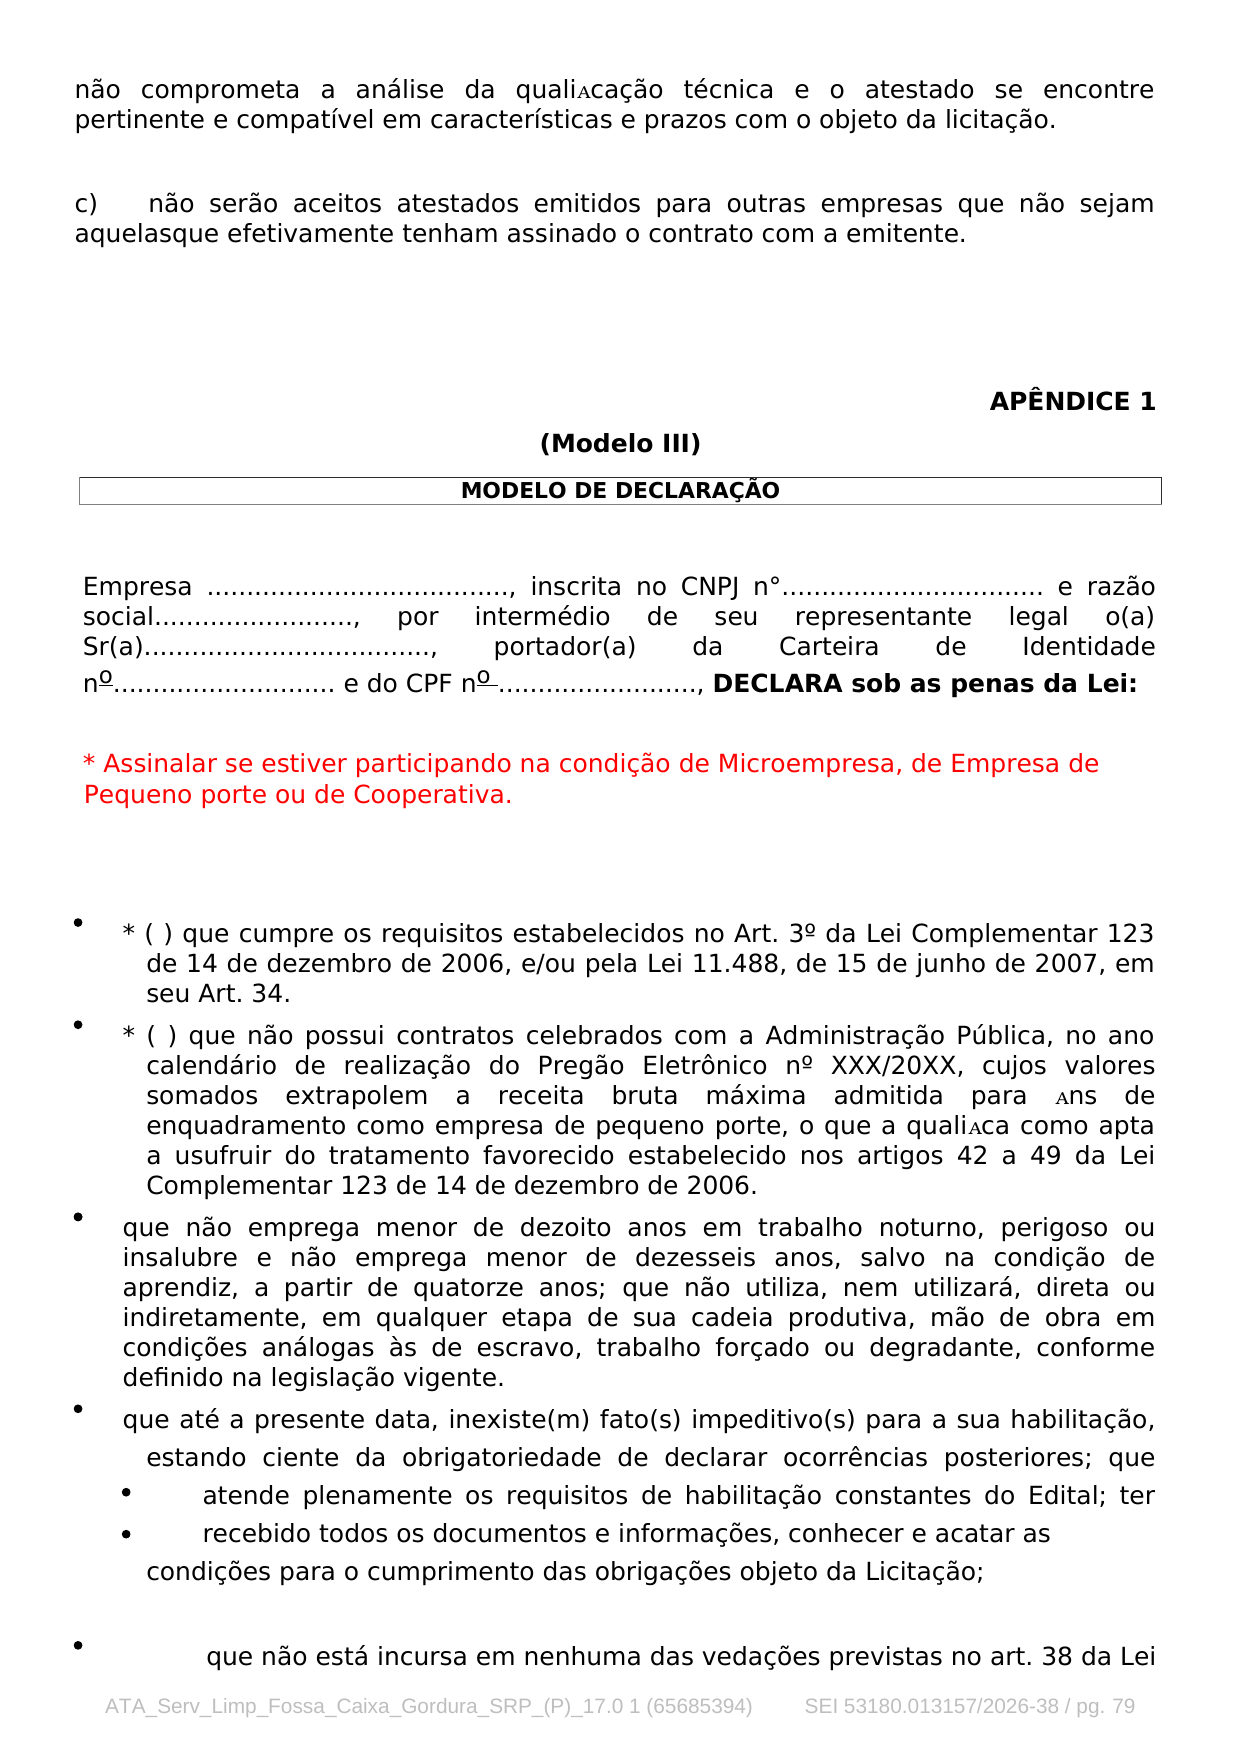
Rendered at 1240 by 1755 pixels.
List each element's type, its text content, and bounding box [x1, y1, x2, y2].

text que até a presente data, inexiste(m) fato(s) impeditivo(s) para a sua habilitação, estando ciente da obrigatoriedade de declarar ocorrências posteriores; que atende plenamente os requisitos de habilitação constantes do Edital; ter recebido todos os documentos e informações, conhecer e acatar as [122, 1405, 1156, 1549]
text * Assinalar se estiver participando na condição de Microempresa, de Empresa de Pequeno porte ou de Cooperativa. [83, 750, 1165, 809]
text (Modelo III) [76, 429, 1164, 459]
text * ( ) que não possui contratos celebrados com a Administração Pública, no ano calendário de realização do Pregão Eletrônico nº XXX/20XX, cujos valores somados extrapolem a receita bruta máxima admitida para ns de enquadramento como empresa de pequeno porte, o que a qualica como apta a usufruir do tratamento favorecido estabelecido nos artigos 42 a 49 da Lei Complementar 123 de 14 de dezembro de 2006. [122, 1021, 1156, 1200]
list não comprometa a análise da qualicação técnica e o atestado se encontre pertinente e compatível em características e prazos com o objeto da licitação. [74, 75, 1156, 134]
text que não está incursa em nenhuma das vedações previstas no art. 38 da Lei [74, 1642, 1157, 1671]
list não serão aceitos atestados emitidos para outras empresas que não sejam aquelasque efetivamente tenham assinado o contrato com a emitente. [74, 189, 1156, 248]
text MODELO DE DECLARAÇÃO [80, 478, 1161, 504]
text que não emprega menor de dezoito anos em trabalho noturno, perigoso ou insalubre e não emprega menor de dezesseis anos, salvo na condição de aprendiz, a partir de quatorze anos; que não utiliza, nem utilizará, direta ou indiretamente, em qualquer etapa de sua cadeia produtiva, mão de obra em condições análogas às de escravo, trabalho forçado ou degradante, conforme definido na legislação vigente. [122, 1213, 1156, 1392]
text condições para o cumprimento das obrigações objeto da Licitação; [146, 1558, 1156, 1587]
text APÊNDICE 1 [74, 387, 1157, 416]
text Empresa ......................................, inscrita no CNPJ n°................................. e razão social........................., por intermédio de seu representante legal o(a) Sr(a)...................................., portador(a) da Carteira de Identidade no............................ e do CPF no ........................., DECLARA sob as penas da Lei: [83, 572, 1156, 700]
text * ( ) que cumpre os requisitos estabelecidos no Art. 3º da Lei Complementar 123 de 14 de dezembro de 2006, e/ou pela Lei 11.488, de 15 de junho de 2007, em seu Art. 34. [122, 919, 1156, 1008]
